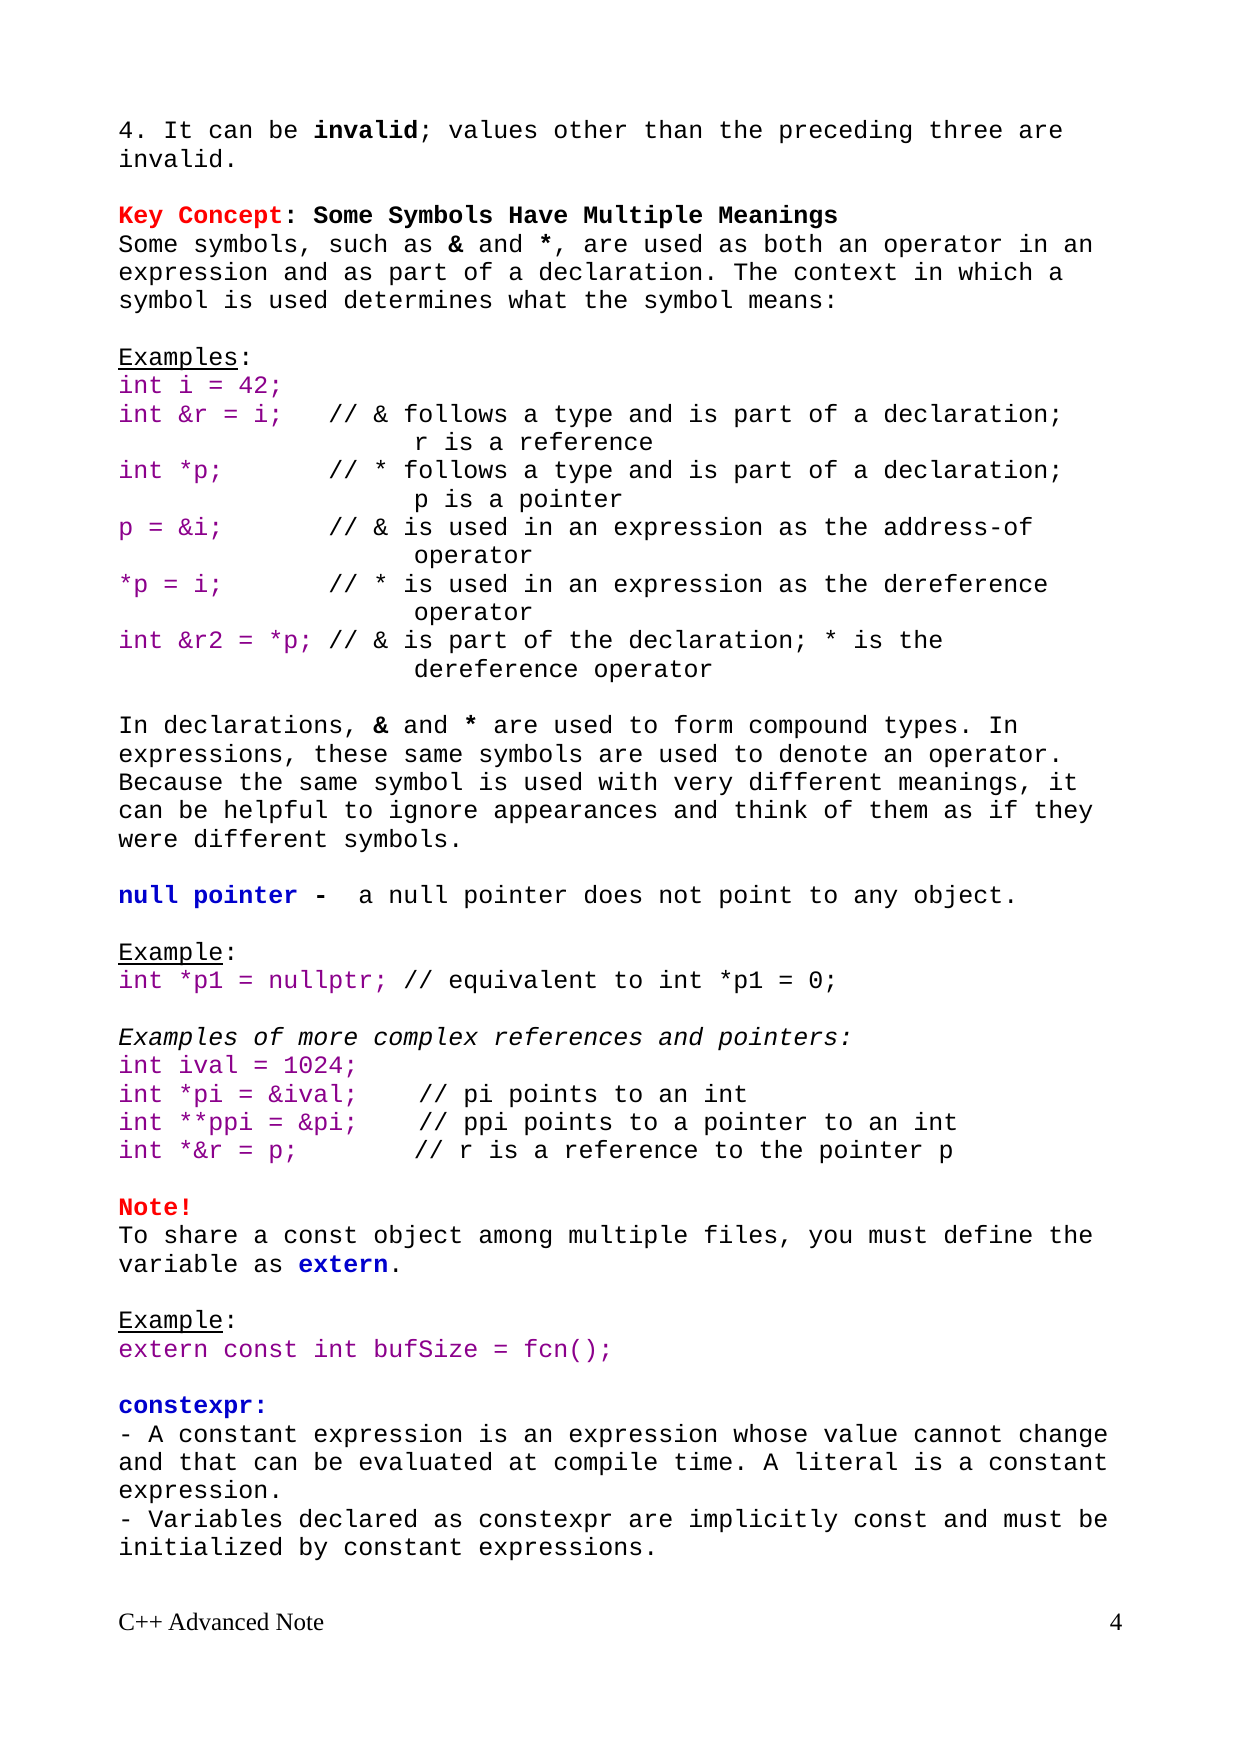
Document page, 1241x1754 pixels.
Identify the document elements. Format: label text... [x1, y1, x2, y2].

text Example: [118, 940, 1122, 968]
text expression and as part of a declaration. The context in which a symbol is used determines what the symbol means: [118, 260, 1122, 316]
text Example: [118, 1308, 1122, 1336]
text p = &i; // & is used in an expression as the address-of operator [118, 515, 1122, 571]
text To share a const object among multiple files, you must define the variable as extern. [118, 1223, 1122, 1280]
text int *p; // * follows a type and is part of a declaration; [118, 458, 1122, 486]
text Note! [118, 1195, 1122, 1223]
text *p = i; // * is used in an expression as the dereference operator [118, 571, 1122, 628]
text - Variables declared as constexpr are implicitly const and must be initialized by constant expressions. [118, 1506, 1122, 1563]
text Examples: [118, 345, 1122, 373]
text int ival = 1024; [118, 1053, 1122, 1081]
text int *pi = &ival; // pi points to an int [118, 1081, 1122, 1110]
text 4. It can be invalid; values other than the preceding three are invalid. [118, 118, 1122, 175]
text int &r = i; // & follows a type and is part of a declaration; [118, 401, 1122, 430]
text null pointer - a null pointer does not point to any object. [118, 883, 1122, 911]
text In declarations, & and * are used to form compound types. In expressions, these same symbols are used to denote an operator. Because the same symbol is used with very different meanings, it can be helpful to ignore appearances and think of them as if they were different symbols. [118, 713, 1122, 855]
text p is a pointer [118, 486, 1122, 515]
text int &r2 = *p; // & is part of the declaration; * is the dereference operator [118, 628, 1122, 685]
text int *p1 = nullptr; // equivalent to int *p1 = 0; [118, 968, 1122, 996]
text constexpr: [118, 1393, 1122, 1421]
text Examples of more complex references and pointers: [118, 1025, 1122, 1053]
text - A constant expression is an expression whose value cannot change and that can be evaluated at compile time. A literal is a constant expression. [118, 1421, 1122, 1506]
text extern const int bufSize = fcn(); [118, 1336, 1122, 1365]
text int **ppi = &pi; // ppi points to a pointer to an int [118, 1110, 1122, 1138]
text Key Concept: Some Symbols Have Multiple Meanings [118, 203, 1122, 231]
text int i = 42; [118, 373, 1122, 401]
text r is a reference [118, 430, 1122, 458]
text int *&r = p; // r is a reference to the pointer p [118, 1138, 1122, 1166]
text Some symbols, such as & and *, are used as both an operator in an [118, 231, 1122, 260]
